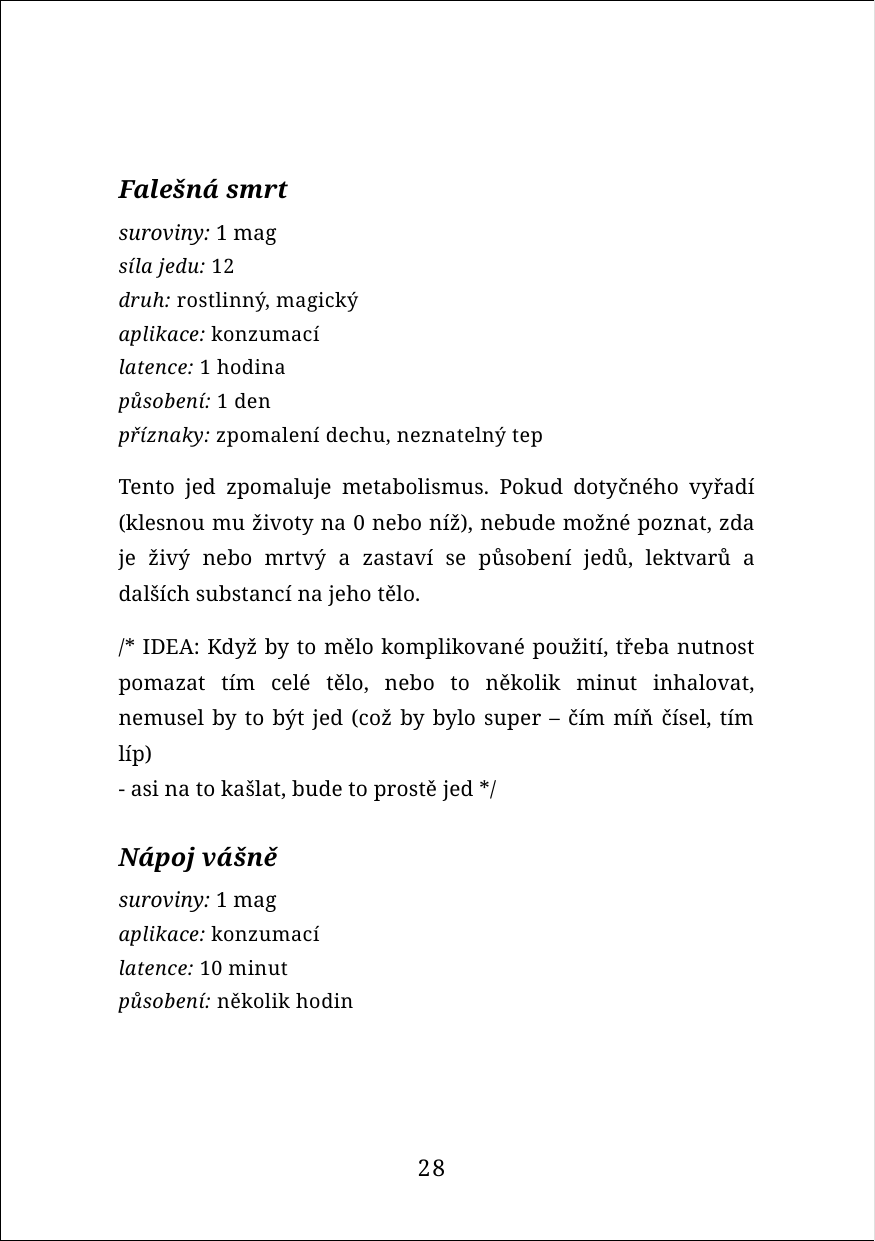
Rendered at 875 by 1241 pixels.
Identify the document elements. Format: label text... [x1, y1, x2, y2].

text suroviny: 1 mag aplikace: konzumací latence: 10 minut působení: několik hodin [118, 885, 756, 1014]
subtitle Nápoj vášně [118, 839, 756, 873]
subtitle Falešná smrt [118, 172, 756, 206]
text Tento jed zpomaluje metabolismus. Pokud dotyčného vyřadí (klesnou mu životy na 0 nebo níž), nebude možné poznat, zda je živý nebo mrtvý a zastaví se působení jedů, lektvarů a dalších substancí na jeho tělo. [118, 472, 756, 607]
text suroviny: 1 mag síla jedu: 12 druh: rostlinný, magický aplikace: konzumací latence: 1 hodina působení: 1 den příznaky: zpomalení dechu, neznatelný tep [118, 218, 756, 448]
text /* IDEA: Když by to mělo komplikované použití, třeba nutnost pomazat tím celé tělo, nebo to několik minut inhalovat, nemusel by to být jed (což by bylo super – čím míň čísel, tím líp) - asi na to kašlat, bude to prostě jed */ [118, 632, 756, 803]
